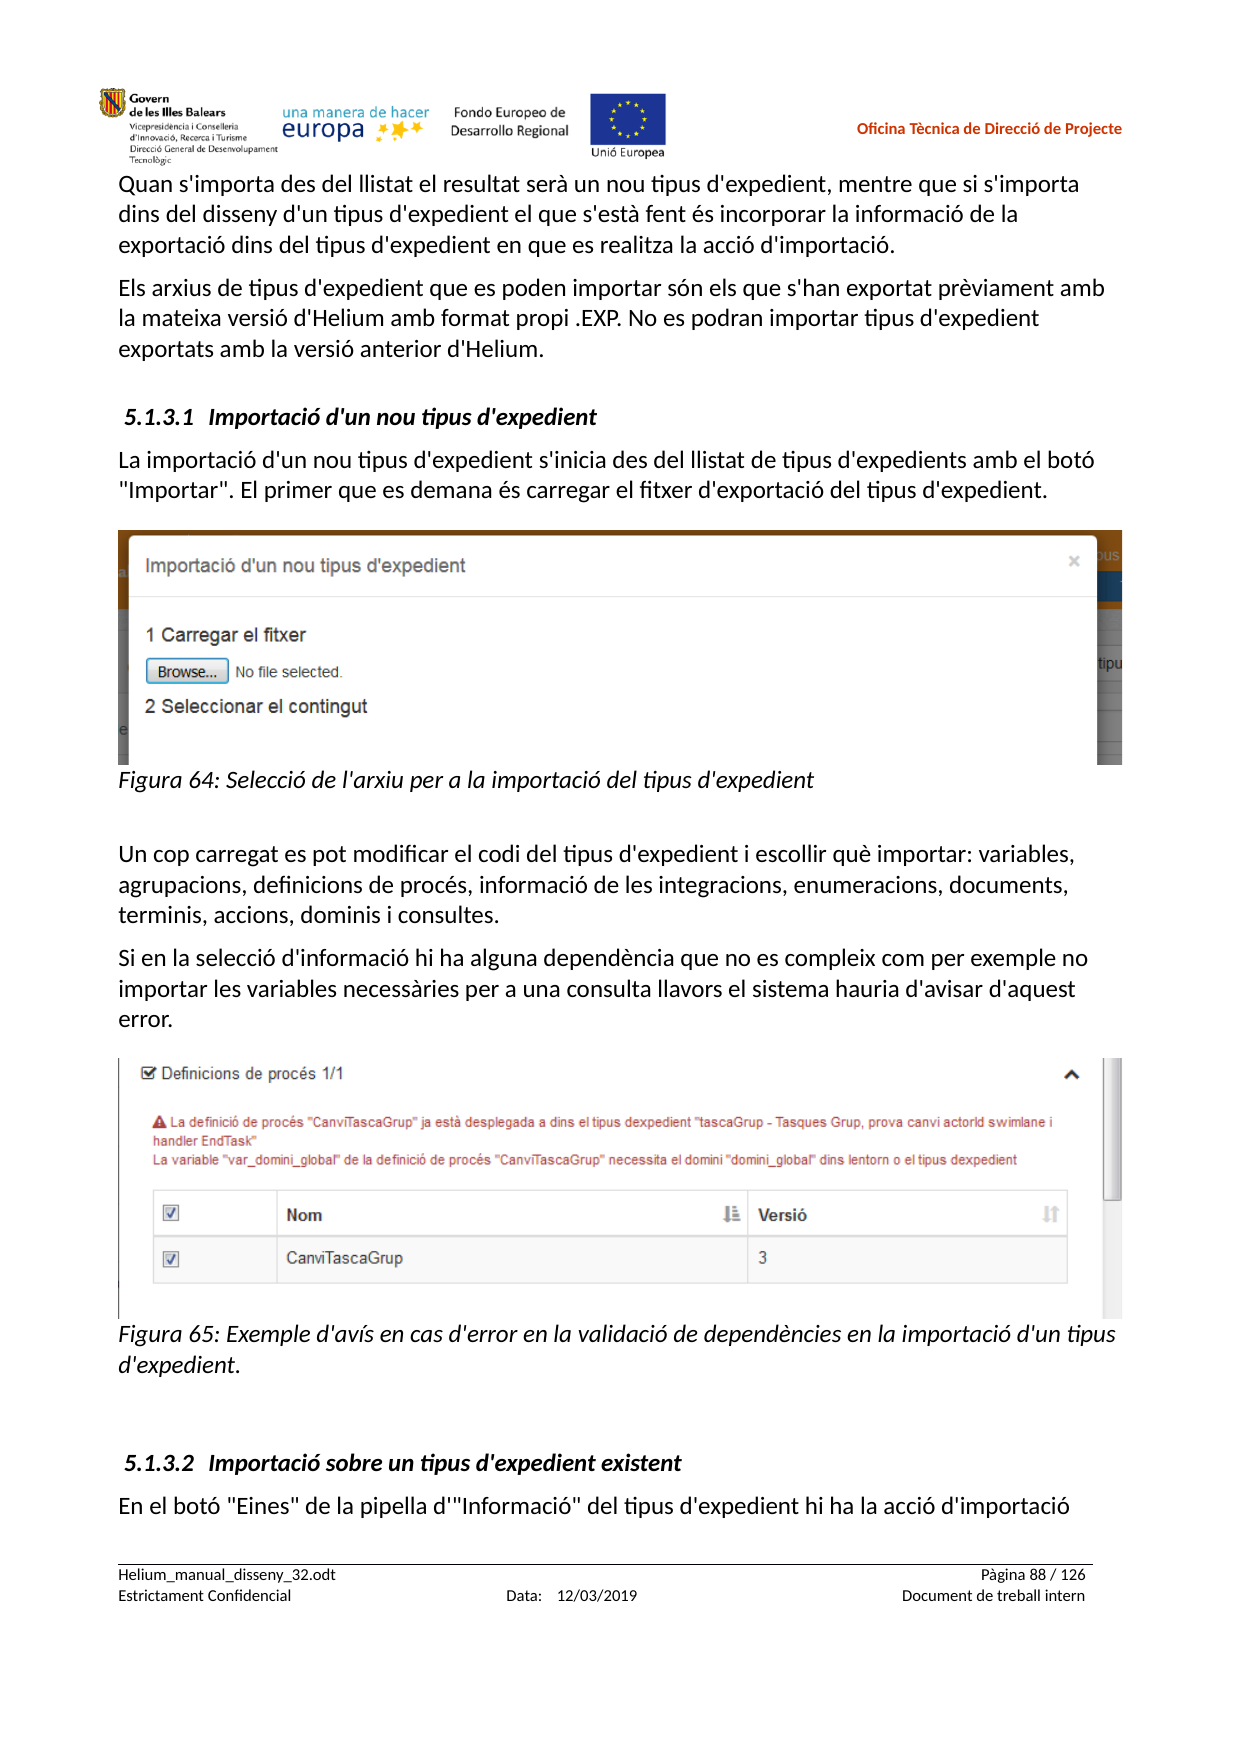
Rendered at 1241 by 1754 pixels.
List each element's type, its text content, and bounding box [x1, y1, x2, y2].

subtitle Importació d'un nou tipus d'expedient [118, 401, 1122, 431]
text Un cop carregat es pot modificar el codi del tipus d'expedient i escollir què importar: variables, agrupacions, definicions de procés, informació de les integracions, enumeracions, documents, terminis, accions, dominis i consultes. [118, 838, 1122, 930]
text Quan s'importa des del llistat el resultat serà un nou tipus d'expedient, mentre que si s'importa dins del disseny d'un tipus d'expedient el que s'està fent és incorporar la informació de la exportació dins del tipus d'expedient en que es realitza la acció d'importació. [118, 168, 1122, 259]
text Figura 65: Exemple d'avís en cas d'error en la validació de dependències en la importació d'un tipus d'expedient. [118, 1319, 1122, 1379]
text Si en la selecció d'informació hi ha alguna dependència que no es compleix com per exemple no importar les variables necessàries per a una consulta llavors el sistema hauria d'avisar d'aquest error. [118, 942, 1122, 1034]
text Figura 64: Selecció de l'arxiu per a la importació del tipus d'expedient [118, 765, 1122, 795]
picture [118, 1058, 1123, 1319]
text La importació d'un nou tipus d'expedient s'inicia des del llistat de tipus d'expedients amb el botó "Importar". El primer que es demana és carregar el fitxer d'exportació del tipus d'expedient. [118, 444, 1122, 505]
text En el botó "Eines" de la pipella d'"Informació" del tipus d'expedient hi ha la acció d'importació [118, 1490, 1122, 1521]
text Els arxius de tipus d'expedient que es poden importar són els que s'han exportat prèviament amb la mateixa versió d'Helium amb format propi .EXP. No es podran importar tipus d'expedient exportats amb la versió anterior d'Helium. [118, 272, 1122, 363]
picture [99, 87, 668, 166]
picture [118, 530, 1123, 765]
subtitle Importació sobre un tipus d'expedient existent [118, 1447, 1122, 1478]
